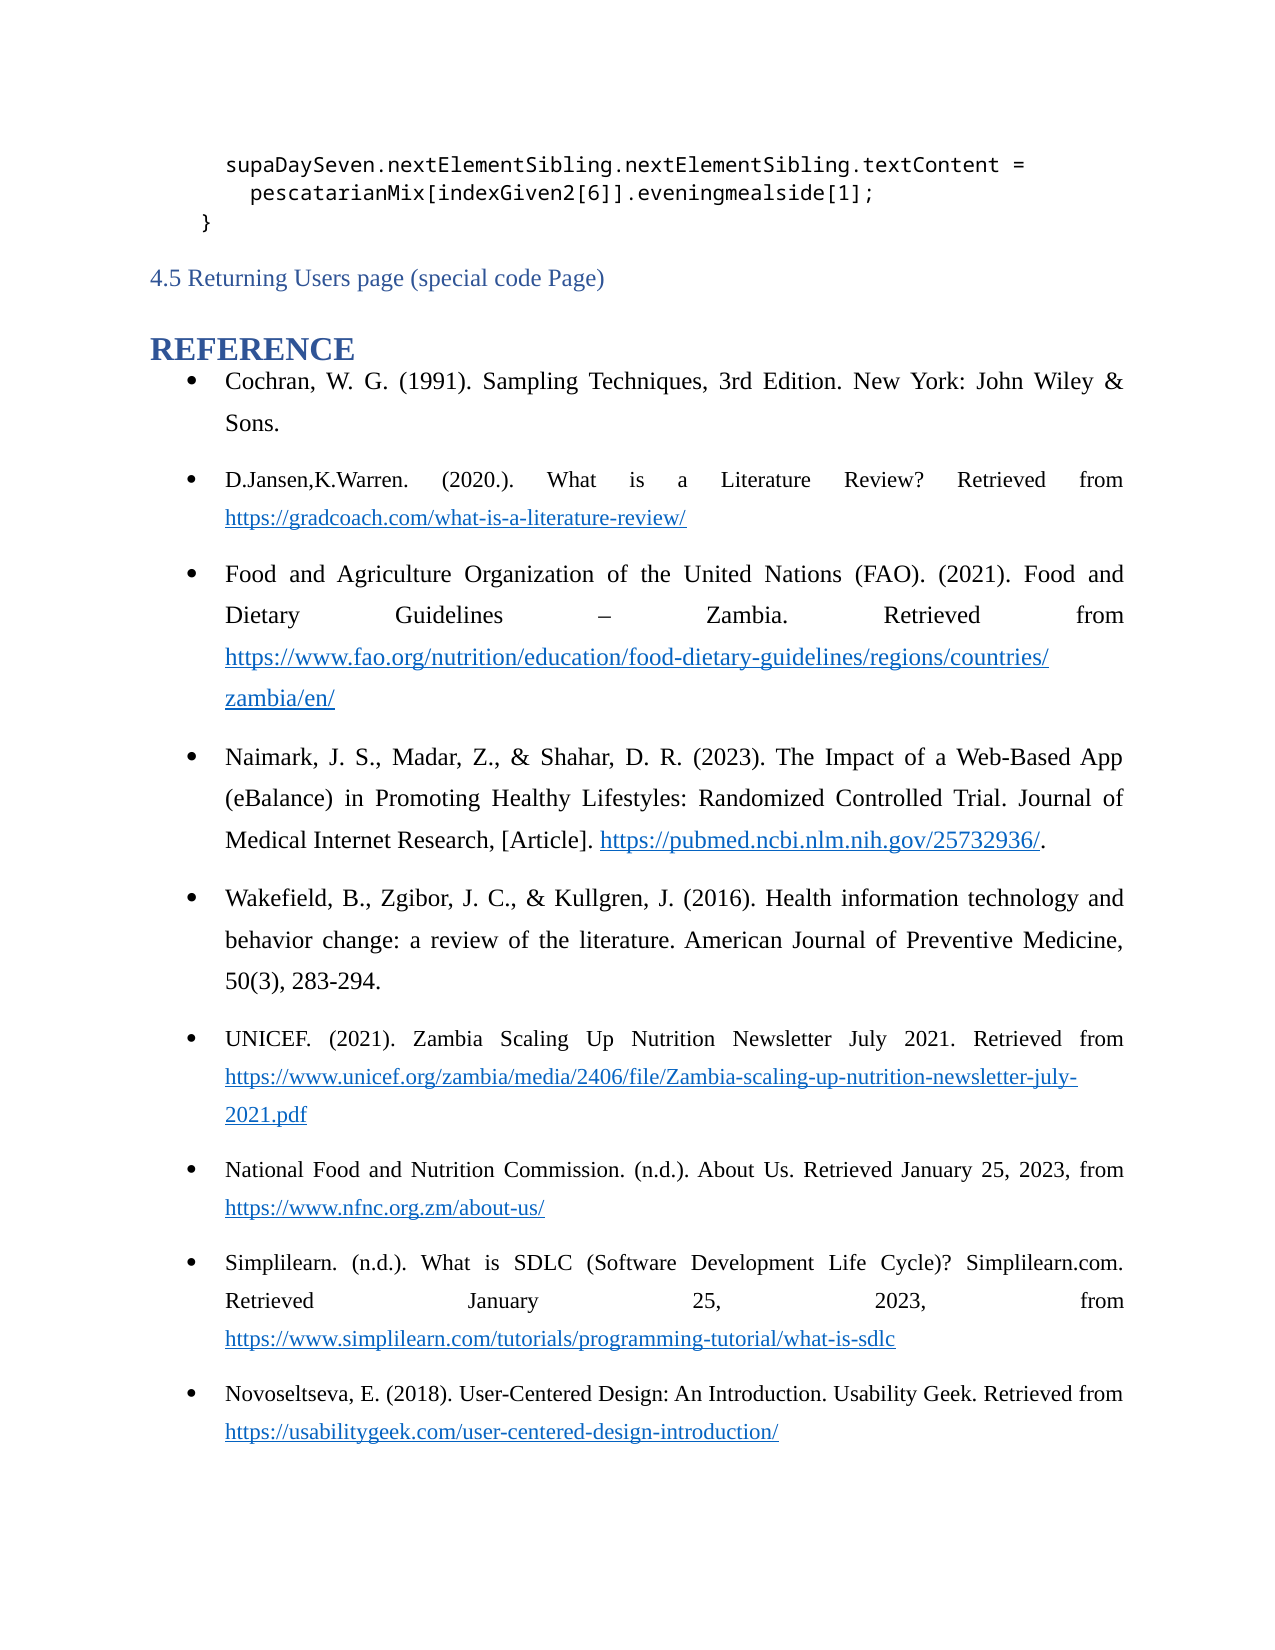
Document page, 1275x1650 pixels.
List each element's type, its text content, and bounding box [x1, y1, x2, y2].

subtitle 4.5 Returning Users page (special code Page) [150, 264, 1125, 291]
list D.Jansen,K.Warren. (2020.). What is a Literature Review? Retrieved from https://gradcoach.com/what-is-a-literature-review/ [187, 467, 1125, 531]
list Wakefield, B., Zgibor, J. C., & Kullgren, J. (2016). Health information technology and behavior change: a review of the literature. American Journal of Preventive Medicine, 50(3), 283-294. [187, 884, 1125, 995]
subtitle REFERENCE [150, 330, 1125, 367]
list Food and Agriculture Organization of the United Nations (FAO). (2021). Food and Dietary Guidelines – Zambia. Retrieved from https://www.fao.org/nutrition/education/food-dietary-guidelines/regions/countries/zambia/en/ [187, 560, 1125, 712]
list Cochran, W. G. (1991). Sampling Techniques, 3rd Edition. New York: John Wiley & Sons. [187, 367, 1125, 436]
list National Food and Nutrition Commission. (n.d.). About Us. Retrieved January 25, 2023, from https://www.nfnc.org.zm/about-us/ [187, 1157, 1125, 1220]
list Simplilearn. (n.d.). What is SDLC (Software Development Life Cycle)? Simplilearn.com. Retrieved January 25, 2023, from https://www.simplilearn.com/tutorials/programming-tutorial/what-is-sdlc [187, 1249, 1125, 1351]
text supaDaySeven.nextElementSibling.nextElementSibling.textContent = [150, 150, 1125, 178]
text } [150, 207, 1125, 235]
list UNICEF. (2021). Zambia Scaling Up Nutrition Newsletter July 2021. Retrieved from https://www.unicef.org/zambia/media/2406/file/Zambia-scaling-up-nutrition-newsletter-july-2021.pdf [187, 1026, 1125, 1127]
list Novoseltseva, E. (2018). User-Centered Design: An Introduction. Usability Geek. Retrieved from https://usabilitygeek.com/user-centered-design-introduction/ [187, 1381, 1125, 1444]
list Naimark, J. S., Madar, Z., & Shahar, D. R. (2023). The Impact of a Web-Based App (eBalance) in Promoting Healthy Lifestyles: Randomized Controlled Trial. Journal of Medical Internet Research, [Article]. https://pubmed.ncbi.nlm.nih.gov/25732936/. [187, 743, 1125, 854]
text pescatarianMix[indexGiven2[6]].eveningmealside[1]; [150, 178, 1125, 207]
